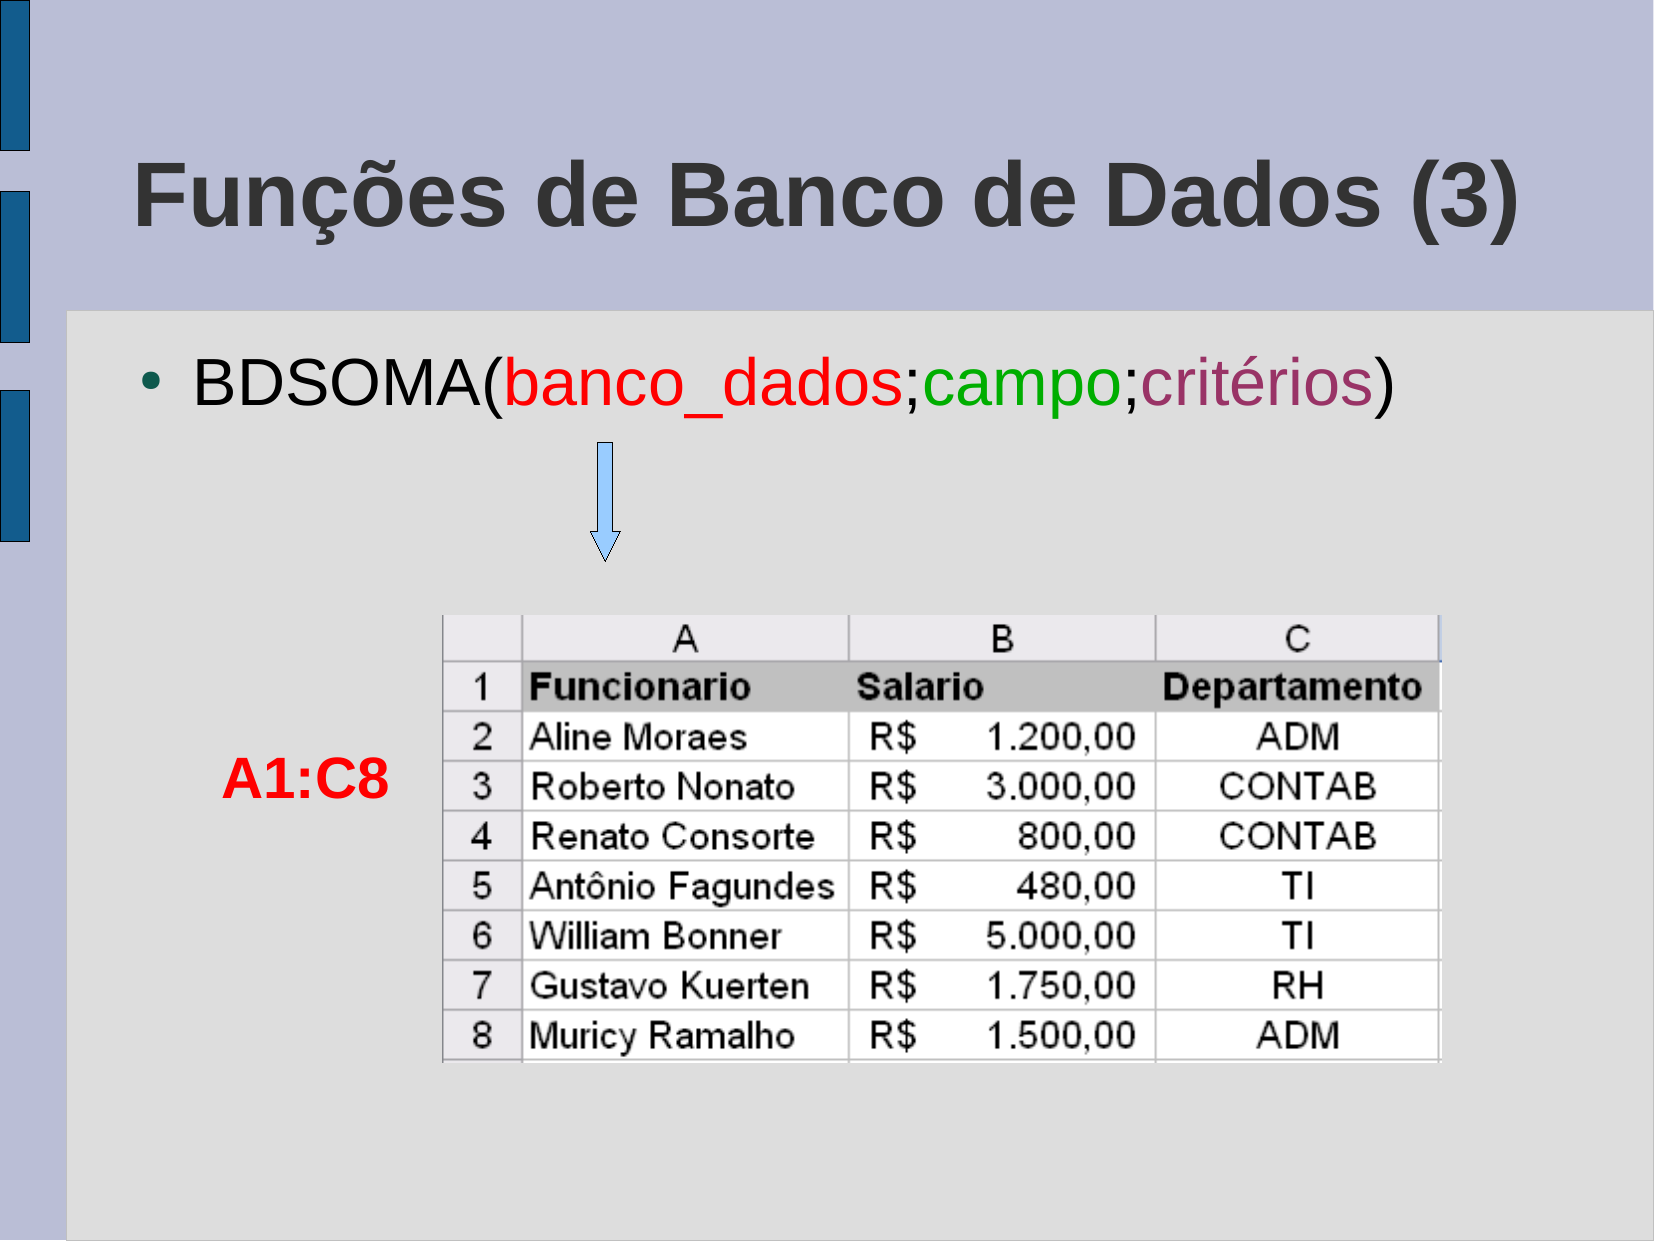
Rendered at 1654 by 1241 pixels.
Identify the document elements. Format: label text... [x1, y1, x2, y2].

picture [442, 615, 1442, 1063]
list BDSOMA(banco_dados;campo;critérios) [121, 344, 1534, 1112]
text_box A1:C8 [206, 738, 827, 820]
title Funções de Banco de Dados (3) [121, 98, 1534, 291]
text_box [590, 442, 621, 562]
